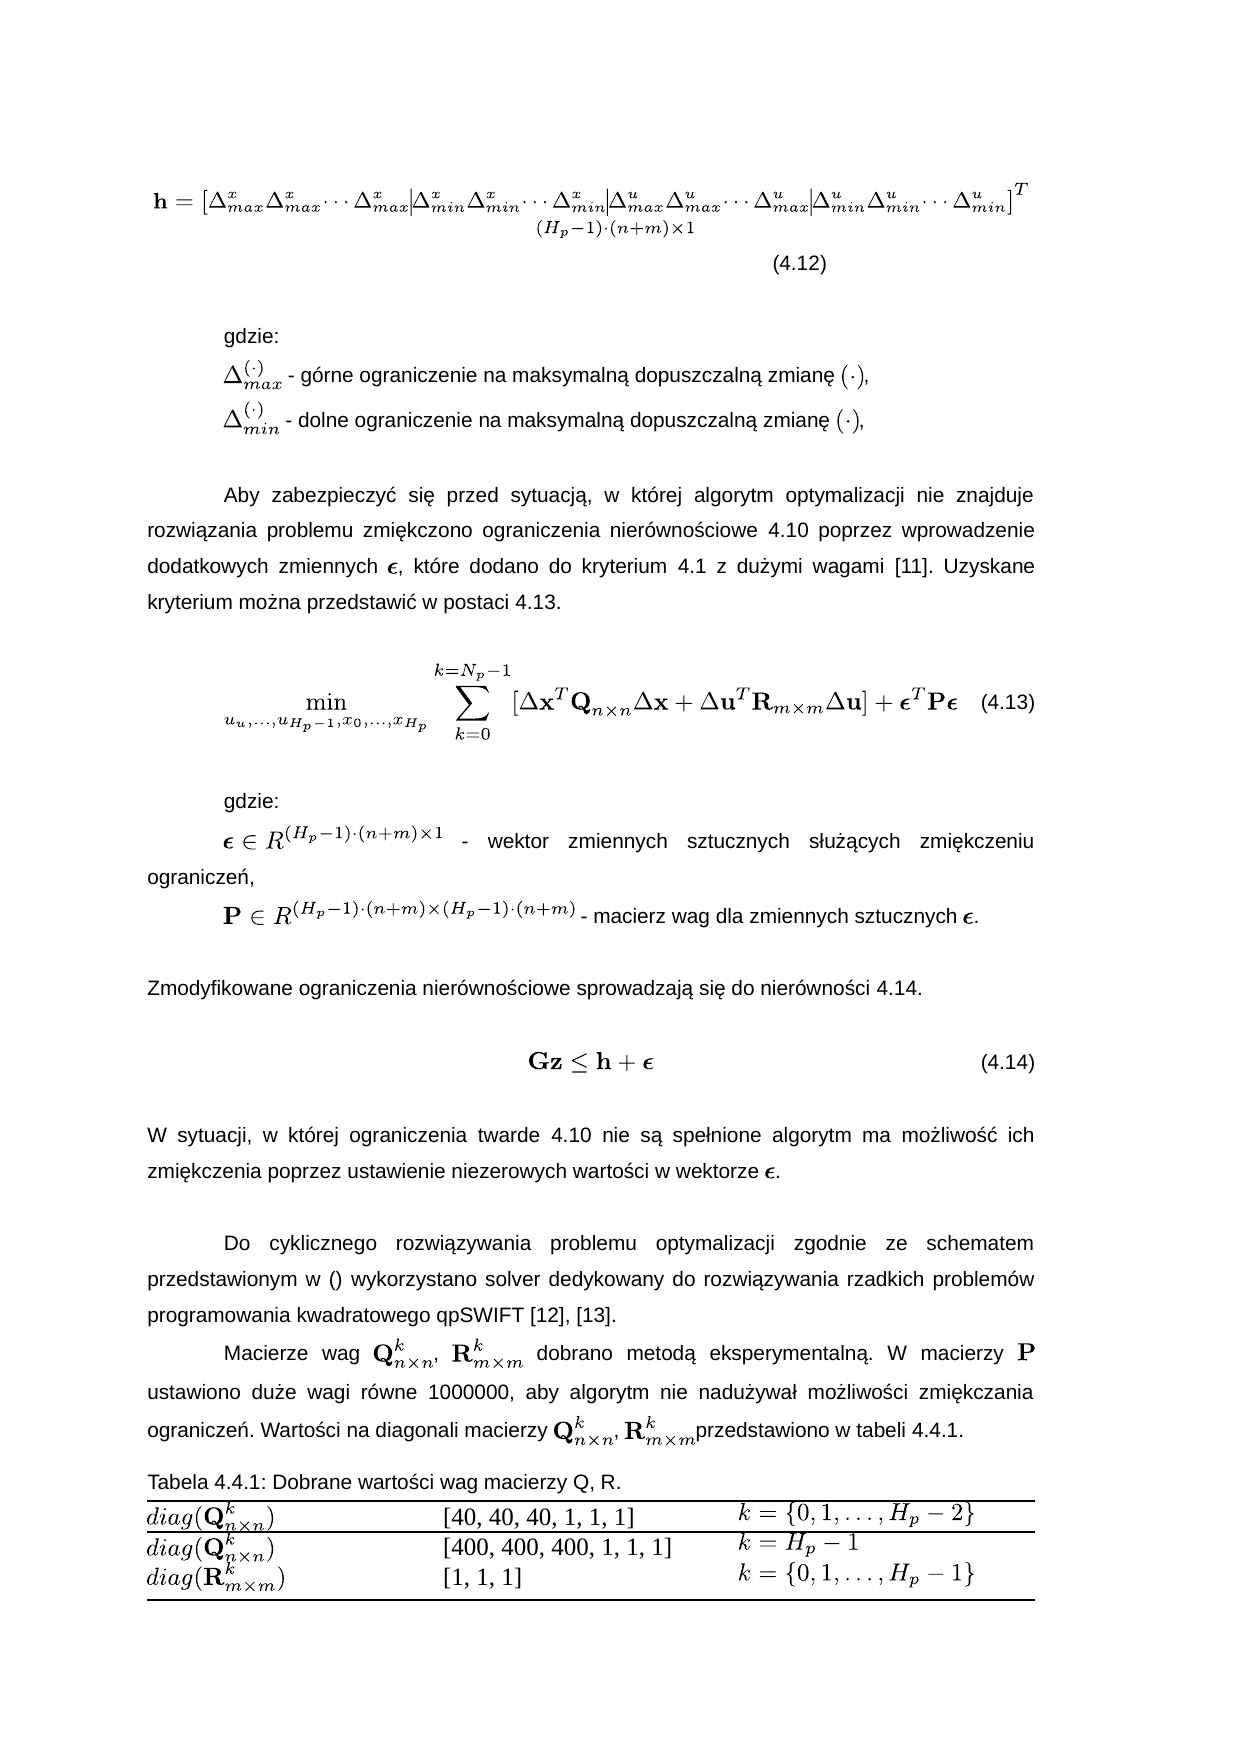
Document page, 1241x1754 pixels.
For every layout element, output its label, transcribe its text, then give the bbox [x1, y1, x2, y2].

text Macierze wag , dobrano metodą eksperymentalną. W macierzy ustawiono duże wagi równe 1000000, aby algorytm nie nadużywał możliwości zmiękczania ograniczeń. Wartości na diagonali macierzy , przedstawiono w tabeli 4.4.1. [147, 1339, 1035, 1445]
table_cell [269, 1533, 443, 1562]
table_header [269, 1502, 443, 1531]
text - górne ograniczenie na maksymalną dopuszczalną zmianę , [260, 360, 1035, 389]
text (4.12) [147, 147, 1035, 274]
text [147, 664, 455, 740]
text Do cyklicznego rozwiązywania problemu optymalizacji zgodnie ze schematem przedstawionym w () wykorzystano solver dedykowany do rozwiązywania rzadkich problemów programowania kwadratowego qpSWIFT [12], [13]. [147, 1231, 1035, 1327]
table_cell [1, 1, 1] [443, 1562, 739, 1599]
text Aby zabezpieczyć się przed sytuacją, w której algorytm optymalizacji nie znajduje rozwiązania problemu zmiękczono ograniczenia nierównościowe 4.10 poprzez wprowadzenie dodatkowych zmiennych , które dodano do kryterium 4.1 z dużymi wagami [11]. Uzyskane kryterium można przedstawić w postaci 4.13. [147, 482, 1035, 614]
text Zmodyfikowane ograniczenia nierównościowe sprowadzają się do nierówności 4.14. [147, 976, 1035, 1000]
text [147, 360, 248, 389]
text - macierz wag dla zmiennych sztucznych . [147, 901, 1035, 928]
text W sytuacji, w której ograniczenia twarde 4.10 nie są spełnione algorytm ma możliwość ich zmiękczenia poprzez ustawienie niezerowych wartości w wektorze . [147, 1123, 1035, 1183]
table_cell [400, 400, 400, 1, 1, 1] [443, 1533, 739, 1562]
table_cell [739, 1533, 1035, 1562]
text gdzie: [147, 789, 1035, 813]
text gdzie: [147, 324, 1035, 348]
table_cell [739, 1562, 1035, 1599]
table_cell [147, 1562, 443, 1599]
text (4.14) [147, 1049, 1035, 1073]
text (4.13) [488, 664, 1035, 740]
text - wektor zmiennych sztucznych służących zmiękczeniu ograniczeń, [147, 825, 1035, 889]
table_header [739, 1502, 1035, 1531]
text Tabela 4.4.1: Dobrane wartości wag macierzy Q, R. [147, 1470, 1035, 1494]
text - dolne ograniczenie na maksymalną dopuszczalną zmianę , [259, 401, 1035, 434]
text [147, 401, 248, 434]
table_header [40, 40, 40, 1, 1, 1] [443, 1502, 739, 1531]
